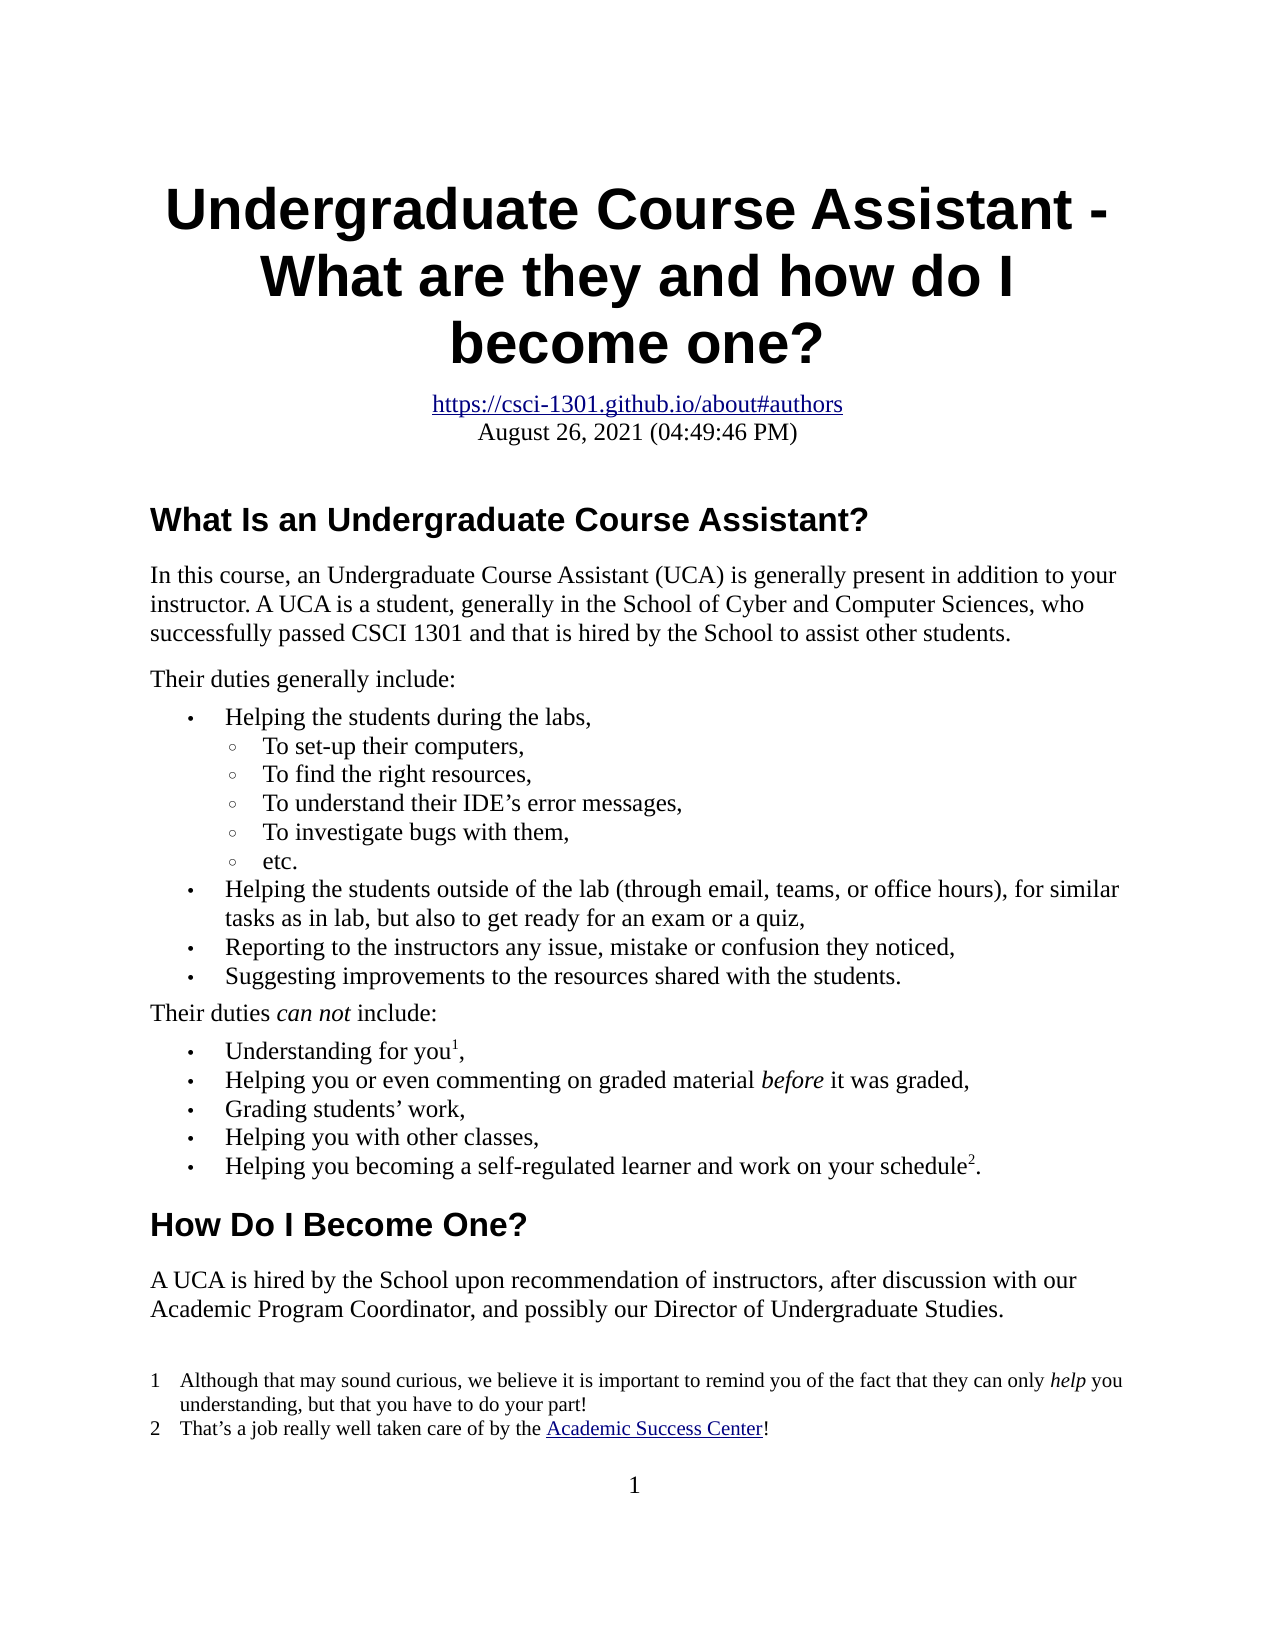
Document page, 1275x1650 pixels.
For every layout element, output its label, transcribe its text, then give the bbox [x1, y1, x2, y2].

text https://csci-1301.github.io/about#authors [150, 389, 1125, 417]
list Reporting to the instructors any issue, mistake or confusion they noticed, [187, 932, 1125, 961]
list That’s a job really well taken care of by the Academic Success Center! [150, 1416, 1125, 1440]
text In this course, an Undergraduate Course Assistant (UCA) is generally present in addition to your instructor. A UCA is a student, generally in the School of Cyber and Computer Sciences, who successfully passed CSCI 1301 and that is hired by the School to assist other students. [150, 560, 1125, 646]
list Suggesting improvements to the resources shared with the students. [187, 961, 1125, 989]
list To find the right resources, [225, 759, 1125, 788]
list Helping you becoming a self-regulated learner and work on your schedule. [187, 1151, 1125, 1180]
list Helping the students outside of the lab (through email, teams, or office hours), for similar tasks as in lab, but also to get ready for an exam or a quiz, [187, 874, 1125, 932]
list To investigate bugs with them, [225, 817, 1125, 846]
list Helping you with other classes, [187, 1122, 1125, 1151]
text Their duties can not include: [150, 998, 1125, 1027]
text A UCA is hired by the School upon recommendation of instructors, after discussion with our Academic Program Coordinator, and possibly our Director of Undergraduate Studies. [150, 1265, 1125, 1322]
subtitle What Is an Undergraduate Course Assistant? [150, 500, 1125, 539]
list To set-up their computers, [225, 731, 1125, 759]
text Their duties generally include: [150, 664, 1125, 693]
list To understand their IDE’s error messages, [225, 788, 1125, 817]
text August 26, 2021 (04:49:46 PM) [150, 417, 1125, 446]
title Undergraduate Course Assistant - What are they and how do I become one? [150, 175, 1125, 376]
list Grading students’ work, [187, 1094, 1125, 1122]
list Helping you or even commenting on graded material before it was graded, [187, 1065, 1125, 1094]
list Understanding for you, [187, 1036, 1125, 1065]
subtitle How Do I Become One? [150, 1205, 1125, 1243]
list Although that may sound curious, we believe it is important to remind you of the fact that they can only help you understanding, but that you have to do your part! [150, 1368, 1125, 1416]
list Helping the students during the labs, [187, 702, 1125, 731]
list etc. [225, 846, 1125, 874]
